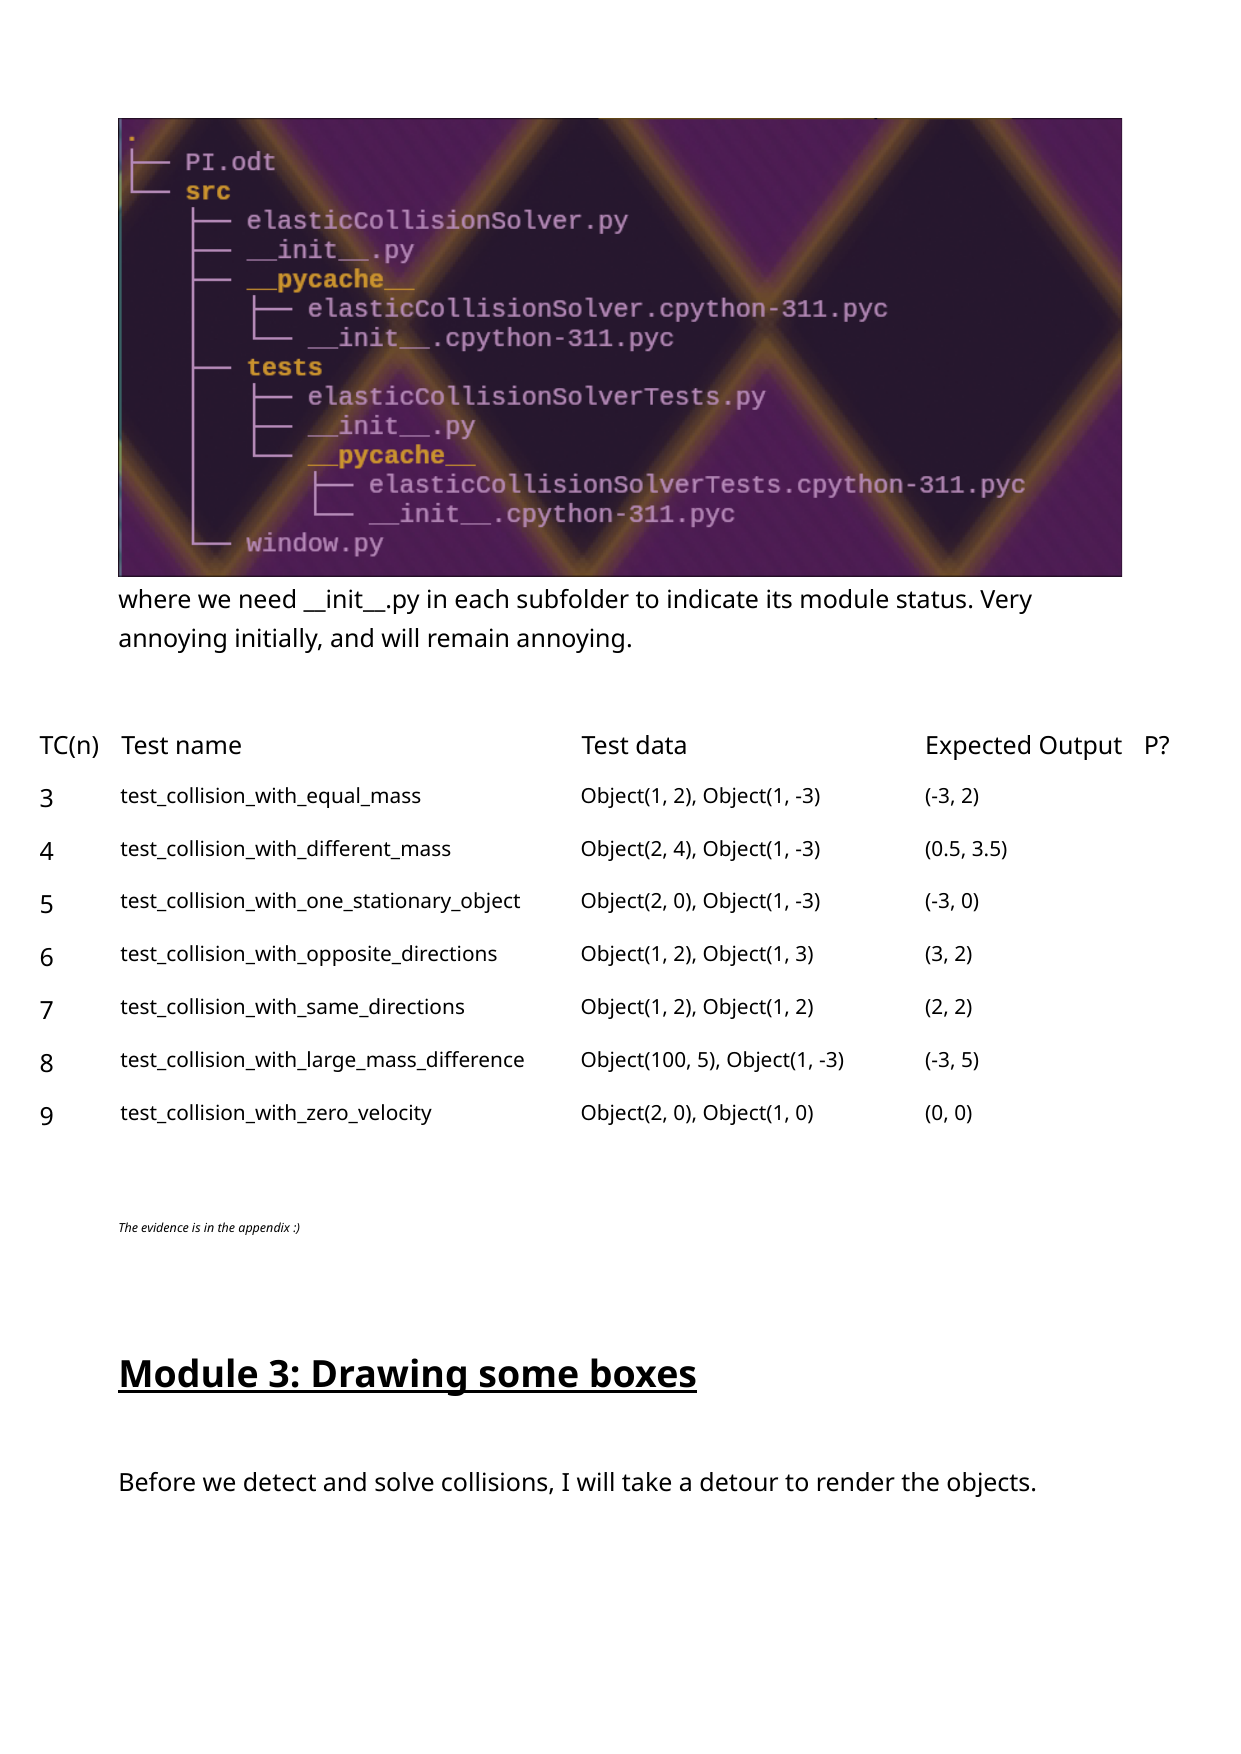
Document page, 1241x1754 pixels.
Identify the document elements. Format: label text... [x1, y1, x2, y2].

table_cell test_collision_with_zero_velocity [115, 1098, 575, 1151]
table_cell (0.5, 3.5) [925, 834, 1144, 887]
table_cell Object(2, 0), Object(1, -3) [575, 887, 925, 939]
table_cell test_collision_with_different_mass [115, 834, 575, 887]
picture [118, 118, 1123, 577]
table_header TC(n) [33, 728, 115, 781]
table_cell 6 [33, 940, 115, 992]
table_cell 5 [33, 887, 115, 939]
table_cell Object(1, 2), Object(1, -3) [575, 781, 925, 834]
table_header Test data [575, 728, 925, 781]
table_cell Object(1, 2), Object(1, 2) [575, 993, 925, 1045]
table_cell test_collision_with_same_directions [115, 993, 575, 1045]
table_cell [1144, 1098, 1199, 1151]
table_cell Object(100, 5), Object(1, -3) [575, 1045, 925, 1098]
table_cell (-3, 0) [925, 887, 1144, 939]
table_cell Object(2, 0), Object(1, 0) [575, 1098, 925, 1151]
table_header P? [1144, 728, 1199, 781]
table_cell test_collision_with_large_mass_difference [115, 1045, 575, 1098]
table_cell Object(1, 2), Object(1, 3) [575, 940, 925, 992]
table_cell Object(2, 4), Object(1, -3) [575, 834, 925, 887]
table_cell (3, 2) [925, 940, 1144, 992]
subtitle Module 3: Drawing some boxes [118, 1347, 1122, 1398]
table_cell 3 [33, 781, 115, 834]
table_header Test name [115, 728, 575, 781]
table_cell [1144, 887, 1199, 939]
table_header Expected Output [925, 728, 1144, 781]
table_cell [1144, 781, 1199, 834]
table_cell test_collision_with_equal_mass [115, 781, 575, 834]
table_cell test_collision_with_opposite_directions [115, 940, 575, 992]
table_cell 9 [33, 1098, 115, 1151]
table_cell [1144, 1045, 1199, 1098]
table_cell 7 [33, 993, 115, 1045]
table_cell 8 [33, 1045, 115, 1098]
table_cell (2, 2) [925, 993, 1144, 1045]
table_cell test_collision_with_one_stationary_object [115, 887, 575, 939]
text Before we detect and solve collisions, I will take a detour to render the objects. [118, 1464, 1122, 1498]
table_cell [1144, 940, 1199, 992]
table_cell 4 [33, 834, 115, 887]
table_cell (-3, 2) [925, 781, 1144, 834]
text The evidence is in the appendix :) [118, 1219, 1122, 1236]
text where we need __init__.py in each subfolder to indicate its module status. Very annoying initially, and will remain annoying. [118, 577, 1122, 654]
table_cell [1144, 993, 1199, 1045]
table_cell [1144, 834, 1199, 887]
table_cell (-3, 5) [925, 1045, 1144, 1098]
table_cell (0, 0) [925, 1098, 1144, 1151]
